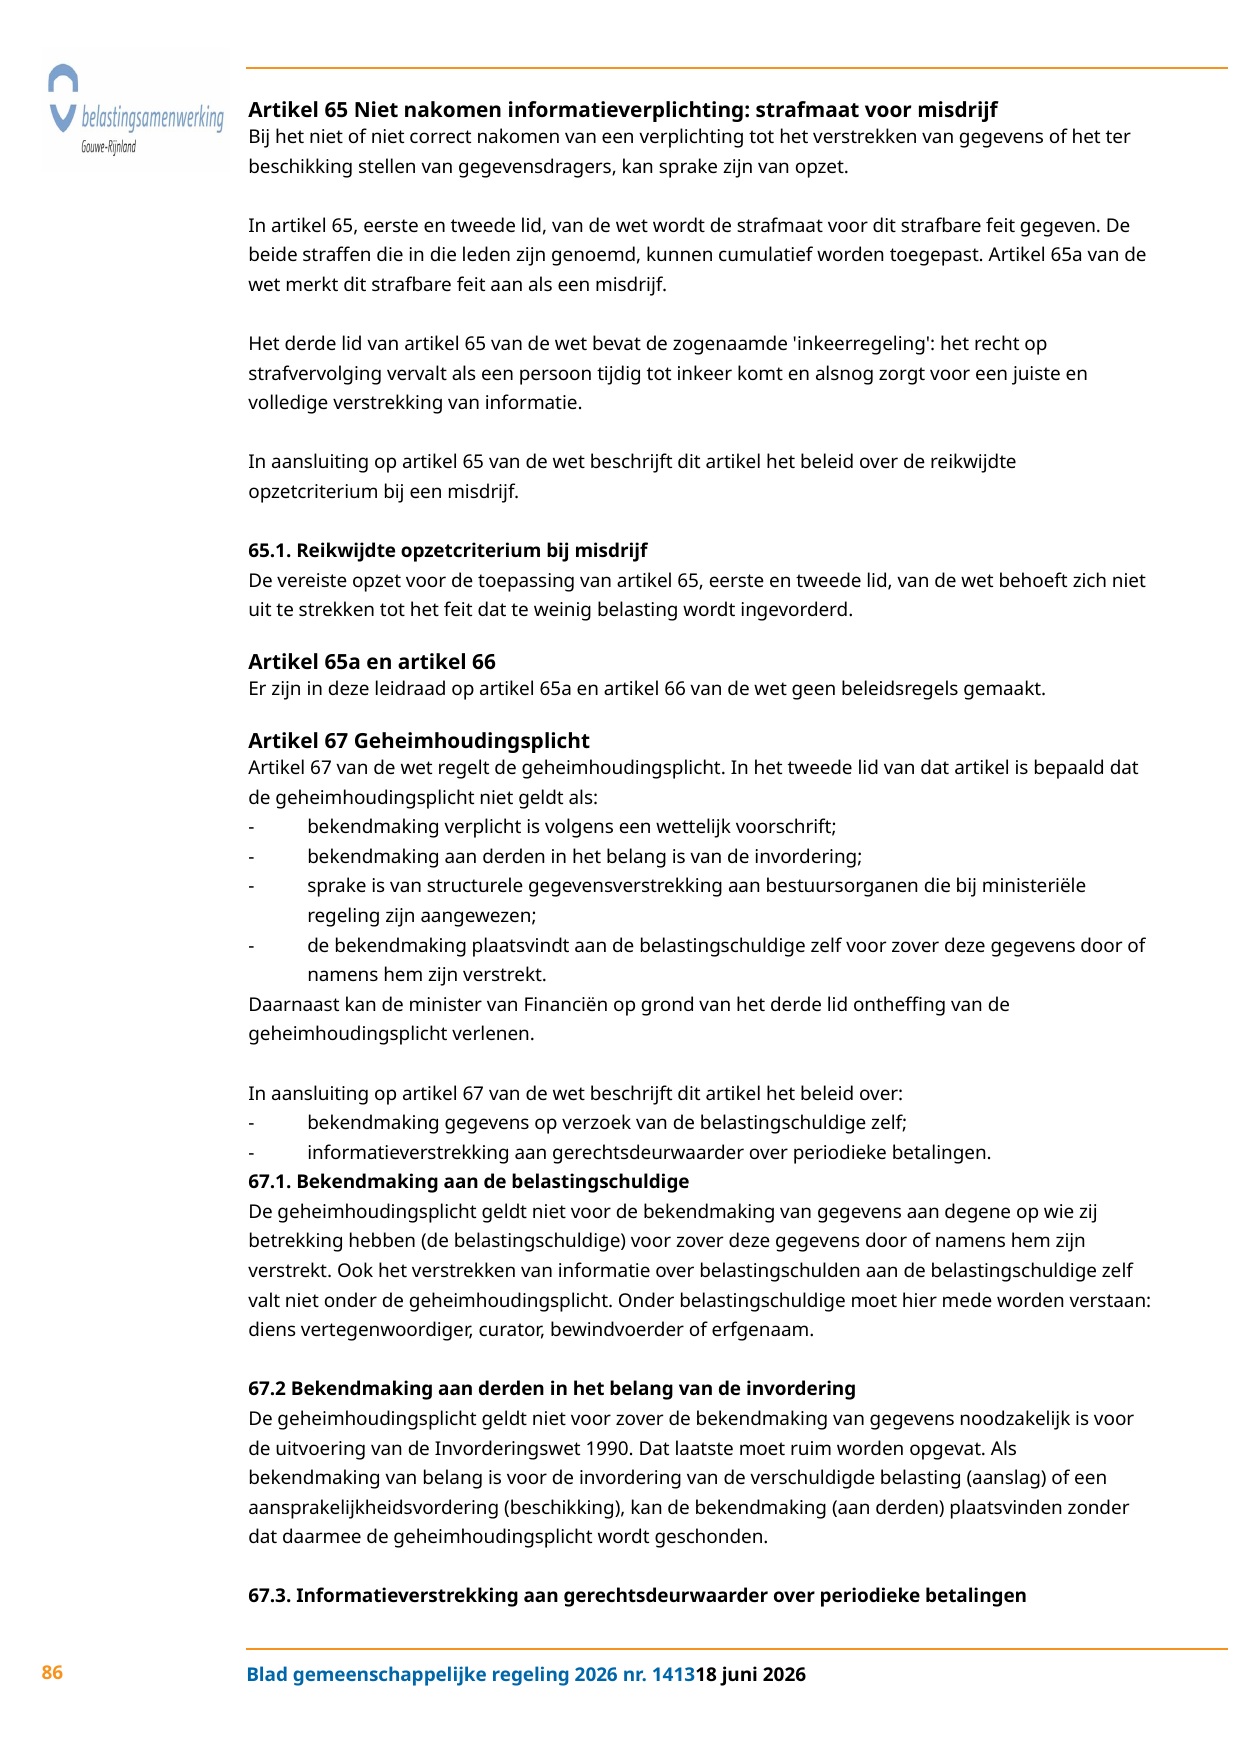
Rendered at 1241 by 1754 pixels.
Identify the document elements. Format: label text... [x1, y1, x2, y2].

picture [41, 47, 231, 172]
text Artikel 65a en artikel 66 [248, 647, 1152, 675]
text Artikel 67 van de wet regelt de geheimhoudingsplicht. In het tweede lid van dat artikel is bepaald dat de geheimhoudingsplicht niet geldt als: [248, 754, 1152, 809]
text De vereiste opzet voor de toepassing van artikel 65, eerste en tweede lid, van de wet behoeft zich niet uit te strekken tot het feit dat te weinig belasting wordt ingevorderd. [248, 567, 1152, 622]
text 67.3. Informatieverstrekking aan gerechtsdeurwaarder over periodieke betalingen [248, 1583, 1152, 1608]
text Er zijn in deze leidraad op artikel 65a en artikel 66 van de wet geen beleidsregels gemaakt. [248, 675, 1152, 701]
text 67.2 Bekendmaking aan derden in het belang van de invordering [248, 1376, 1152, 1401]
text De geheimhoudingsplicht geldt niet voor zover de bekendmaking van gegevens noodzakelijk is voor de uitvoering van de Invorderingswet 1990. Dat laatste moet ruim worden opgevat. Als bekendmaking van belang is voor de invordering van de verschuldigde belasting (aanslag) of een aansprakelijkheidsvordering (beschikking), kan de bekendmaking (aan derden) plaatsvinden zonder dat daarmee de geheimhoudingsplicht wordt geschonden. [248, 1405, 1152, 1549]
list de bekendmaking plaatsvindt aan de belastingschuldige zelf voor zover deze gegevens door of namens hem zijn verstrekt. [248, 932, 1152, 987]
list informatieverstrekking aan gerechtsdeurwaarder over periodieke betalingen. [248, 1139, 1152, 1164]
list bekendmaking verplicht is volgens een wettelijk voorschrift; [248, 813, 1152, 839]
text In aansluiting op artikel 67 van de wet beschrijft dit artikel het beleid over: [248, 1080, 1152, 1105]
text Artikel 65 Niet nakomen informatieverplichting: strafmaat voor misdrijf [248, 95, 1152, 123]
list sprake is van structurele gegevensverstrekking aan bestuursorganen die bij ministeriële regeling zijn aangewezen; [248, 873, 1152, 928]
text De geheimhoudingsplicht geldt niet voor de bekendmaking van gegevens aan degene op wie zij betrekking hebben (de belastingschuldige) voor zover deze gegevens door of namens hem zijn verstrekt. Ook het verstrekken van informatie over belastingschulden aan de belastingschuldige zelf valt niet onder de geheimhoudingsplicht. Onder belastingschuldige moet hier mede worden verstaan: diens vertegenwoordiger, curator, bewindvoerder of erfgenaam. [248, 1198, 1152, 1342]
text In artikel 65, eerste en tweede lid, van de wet wordt de strafmaat voor dit strafbare feit gegeven. De beide straffen die in die leden zijn genoemd, kunnen cumulatief worden toegepast. Artikel 65a van de wet merkt dit strafbare feit aan als een misdrijf. [248, 212, 1152, 297]
text 65.1. Reikwijdte opzetcriterium bij misdrijf [248, 537, 1152, 563]
text Daarnaast kan de minister van Financiën op grond van het derde lid ontheffing van de geheimhoudingsplicht verlenen. [248, 991, 1152, 1046]
text In aansluiting op artikel 65 van de wet beschrijft dit artikel het beleid over de reikwijdte opzetcriterium bij een misdrijf. [248, 449, 1152, 504]
text Artikel 67 Geheimhoudingsplicht [248, 726, 1152, 754]
text 67.1. Bekendmaking aan de belastingschuldige [248, 1168, 1152, 1194]
text Bij het niet of niet correct nakomen van een verplichting tot het verstrekken van gegevens of het ter beschikking stellen van gegevensdragers, kan sprake zijn van opzet. [248, 123, 1152, 178]
list bekendmaking aan derden in het belang is van de invordering; [248, 843, 1152, 869]
list bekendmaking gegevens op verzoek van de belastingschuldige zelf; [248, 1109, 1152, 1135]
text Het derde lid van artikel 65 van de wet bevat de zogenaamde 'inkeerregeling': het recht op strafvervolging vervalt als een persoon tijdig tot inkeer komt en alsnog zorgt voor een juiste en volledige verstrekking van informatie. [248, 330, 1152, 415]
